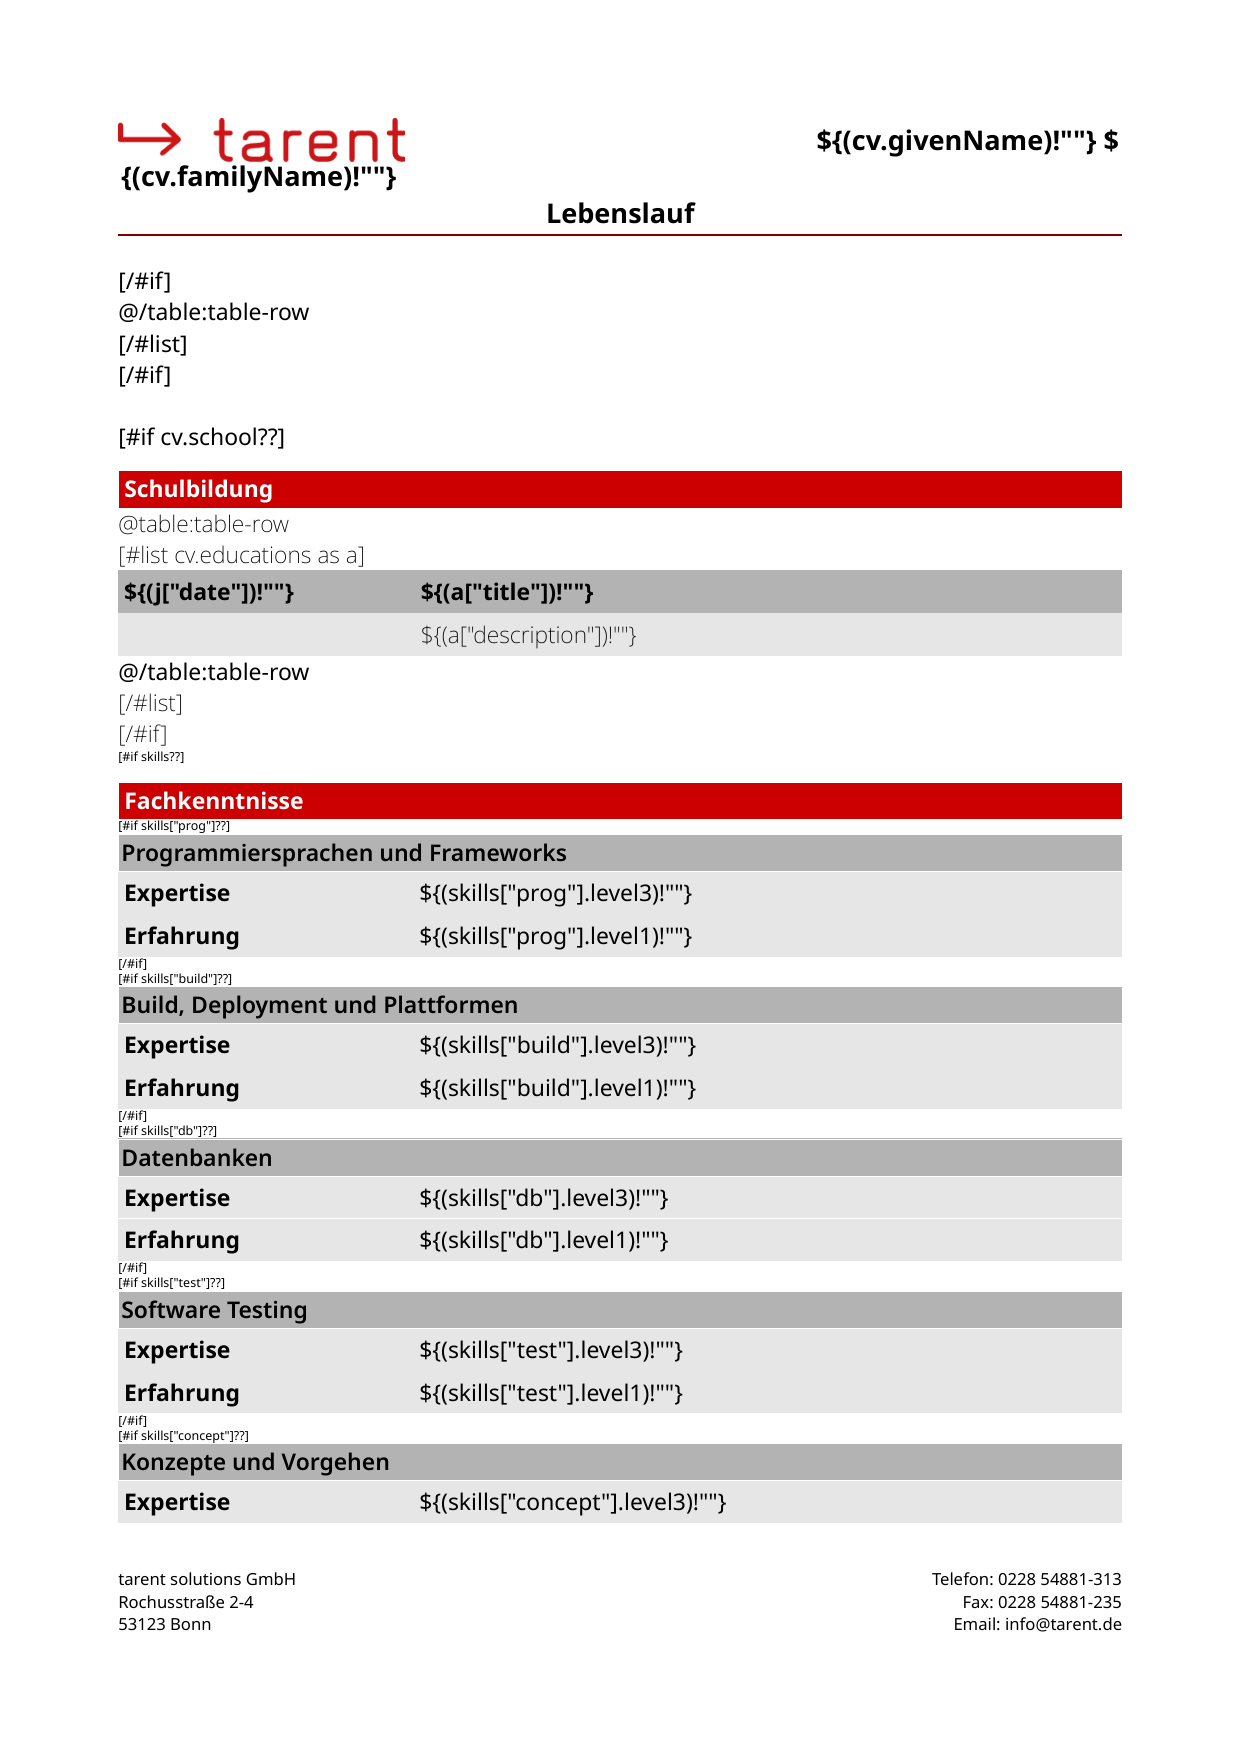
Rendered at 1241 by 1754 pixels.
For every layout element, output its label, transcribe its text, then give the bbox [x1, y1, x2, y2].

text [/#if] [118, 359, 1122, 390]
table_header ${(skills["db"].level3)!""} [413, 1177, 1122, 1218]
text [/#if] [118, 1109, 1122, 1124]
text @/table:table-row [118, 656, 1122, 687]
table_header Expertise [118, 1177, 413, 1218]
text Schulbildung [119, 471, 1122, 508]
text Software Testing [119, 1292, 1122, 1328]
text Build, Deployment und Plattformen [119, 987, 1122, 1023]
text [#if skills??] [118, 749, 1122, 764]
table_header ${(skills["prog"].level1)!""} [413, 914, 1122, 957]
table_cell [118, 613, 415, 656]
text [#if skills["db"]??] [118, 1124, 1122, 1138]
table_header Expertise [118, 1481, 413, 1523]
table_header Erfahrung [118, 914, 413, 957]
text [#if skills["build"]??] [118, 971, 1122, 986]
table_header ${(skills["db"].level1)!""} [413, 1219, 1122, 1261]
text [#if skills["test"]??] [118, 1276, 1122, 1291]
text [#list cv.educations as a] [118, 539, 1122, 570]
table_cell ${(a["description"])!""} [415, 613, 1122, 656]
table_header ${(skills["concept"].level3)!""} [413, 1481, 1122, 1523]
text @table:table-row [118, 509, 1122, 539]
text [/#if] [118, 265, 1122, 296]
table_header ${(skills["prog"].level3)!""} [413, 872, 1122, 914]
table_header ${(skills["build"].level1)!""} [413, 1066, 1122, 1109]
table_header ${(skills["test"].level3)!""} [413, 1329, 1122, 1371]
table_header Erfahrung [118, 1371, 413, 1413]
text [/#list] [118, 328, 1122, 359]
text @/table:table-row [118, 296, 1122, 328]
text [#if skills["concept"]??] [118, 1428, 1122, 1443]
text [/#if] [118, 1261, 1122, 1276]
table_header Erfahrung [118, 1066, 413, 1109]
text [/#if] [118, 957, 1122, 971]
table_header Erfahrung [118, 1219, 413, 1261]
table_header Expertise [118, 1329, 413, 1371]
text Konzepte und Vorgehen [119, 1444, 1122, 1480]
table_header ${(skills["test"].level1)!""} [413, 1371, 1122, 1413]
text [/#if] [118, 1413, 1122, 1428]
table_header Expertise [118, 872, 413, 914]
picture [118, 118, 405, 162]
text [/#list] [118, 687, 1122, 718]
text [/#if] [118, 718, 1122, 749]
text Fachkenntnisse [119, 783, 1122, 819]
text [#if skills["prog"]??] [118, 820, 1122, 834]
text Datenbanken [119, 1140, 1122, 1176]
text [#if cv.school??] [118, 421, 1122, 453]
table_header ${(a["title"])!""} [415, 570, 1122, 613]
table_header ${(skills["build"].level3)!""} [413, 1024, 1122, 1066]
table_header ${(j["date"])!""} [118, 570, 415, 613]
text Programmiersprachen und Frameworks [119, 835, 1122, 871]
table_header Expertise [118, 1024, 413, 1066]
